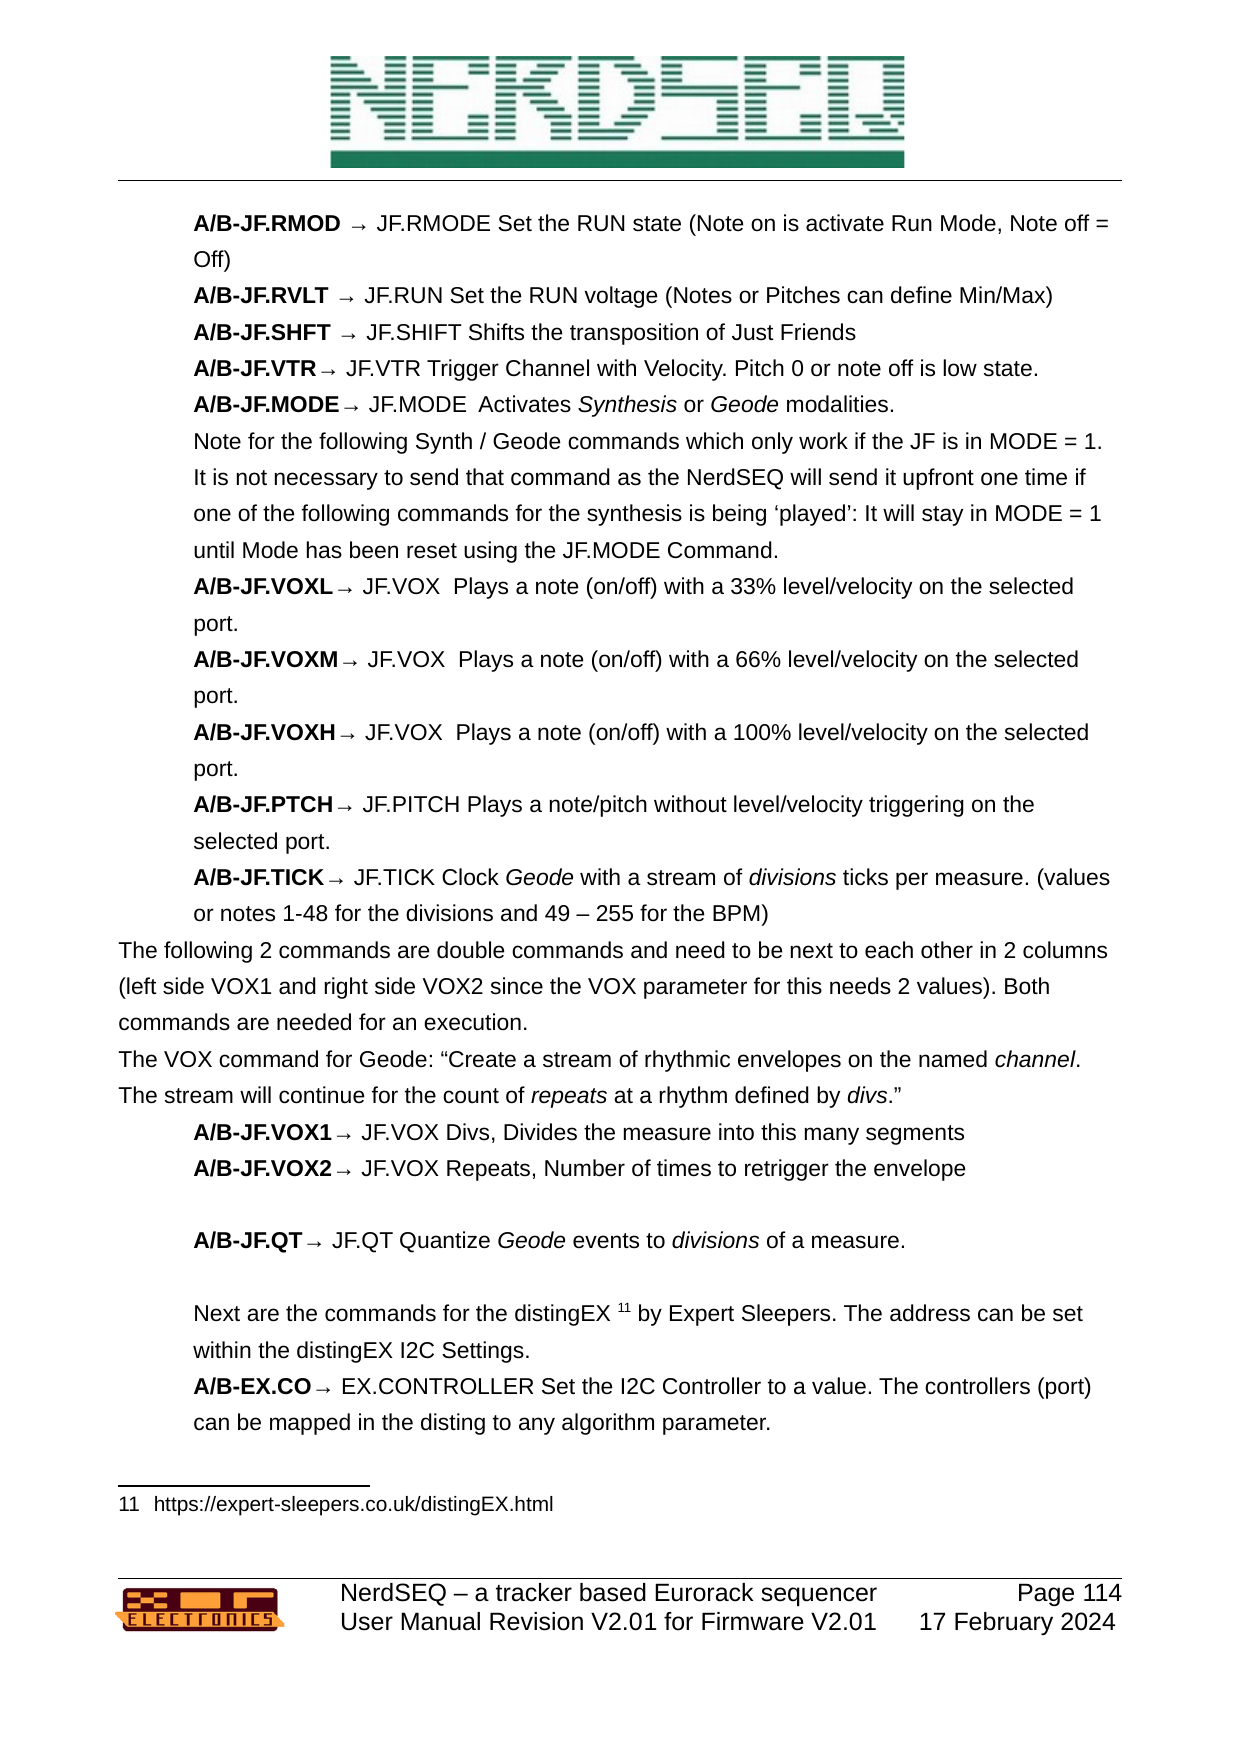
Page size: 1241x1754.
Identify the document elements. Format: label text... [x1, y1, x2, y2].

text A/B-EX.CO→ EX.CONTROLLER Set the I2C Controller to a value. The controllers (port) can be mapped in the disting to any algorithm parameter. [193, 1373, 1122, 1436]
text A/B-JF.RMOD → JF.RMODE Set the RUN state (Note on is activate Run Mode, Note off = Off) [193, 209, 1122, 272]
text A/B-JF.SHFT → JF.SHIFT Shifts the transposition of Just Friends [193, 319, 1122, 345]
text It is not necessary to send that command as the NerdSEQ will send it upfront one time if one of the following commands for the synthesis is being ‘played’: It will stay in MODE = 1 until Mode has been reset using the JF.MODE Command. [193, 464, 1122, 563]
text A/B-JF.VOX1→ JF.VOX Divs, Divides the measure into this many segments [193, 1118, 1122, 1145]
text The following 2 commands are double commands and need to be next to each other in 2 columns (left side VOX1 and right side VOX2 since the VOX parameter for this needs 2 values). Both commands are needed for an execution. The VOX command for Geode: “Create a stream of rhythmic envelopes on the named channel. The stream will continue for the count of repeats at a rhythm defined by divs.” [118, 937, 1122, 1108]
text A/B-JF.QT→ JF.QT Quantize Geode events to divisions of a measure. [193, 1227, 1122, 1254]
text A/B-JF.TICK→ JF.TICK Clock Geode with a stream of divisions ticks per measure. (values or notes 1-48 for the divisions and 49 – 255 for the BPM) [193, 864, 1122, 927]
picture [330, 56, 905, 168]
text Next are the commands for the distingEX by Expert Sleepers. The address can be set within the distingEX I2C Settings. [193, 1300, 1122, 1363]
text A/B-JF.PTCH→ JF.PITCH Plays a note/pitch without level/velocity triggering on the selected port. [193, 791, 1122, 854]
text A/B-JF.VOX2→ JF.VOX Repeats, Number of times to retrigger the envelope [193, 1155, 1122, 1181]
text A/B-JF.VTR→ JF.VTR Trigger Channel with Velocity. Pitch 0 or note off is low state. [193, 355, 1122, 381]
picture [115, 1584, 285, 1634]
text A/B-JF.VOXL→ JF.VOX Plays a note (on/off) with a 33% level/velocity on the selected port. [193, 573, 1122, 636]
text https://expert-sleepers.co.uk/distingEX.html [118, 1492, 1122, 1516]
text A/B-JF.VOXH→ JF.VOX Plays a note (on/off) with a 100% level/velocity on the selected port. [193, 718, 1122, 781]
text A/B-JF.MODE→ JF.MODE Activates Synthesis or Geode modalities. [193, 391, 1122, 418]
text A/B-JF.VOXM→ JF.VOX Plays a note (on/off) with a 66% level/velocity on the selected port. [193, 646, 1122, 708]
text Note for the following Synth / Geode commands which only work if the JF is in MODE = 1. [193, 428, 1122, 454]
text A/B-JF.RVLT → JF.RUN Set the RUN voltage (Notes or Pitches can define Min/Max) [193, 282, 1122, 309]
